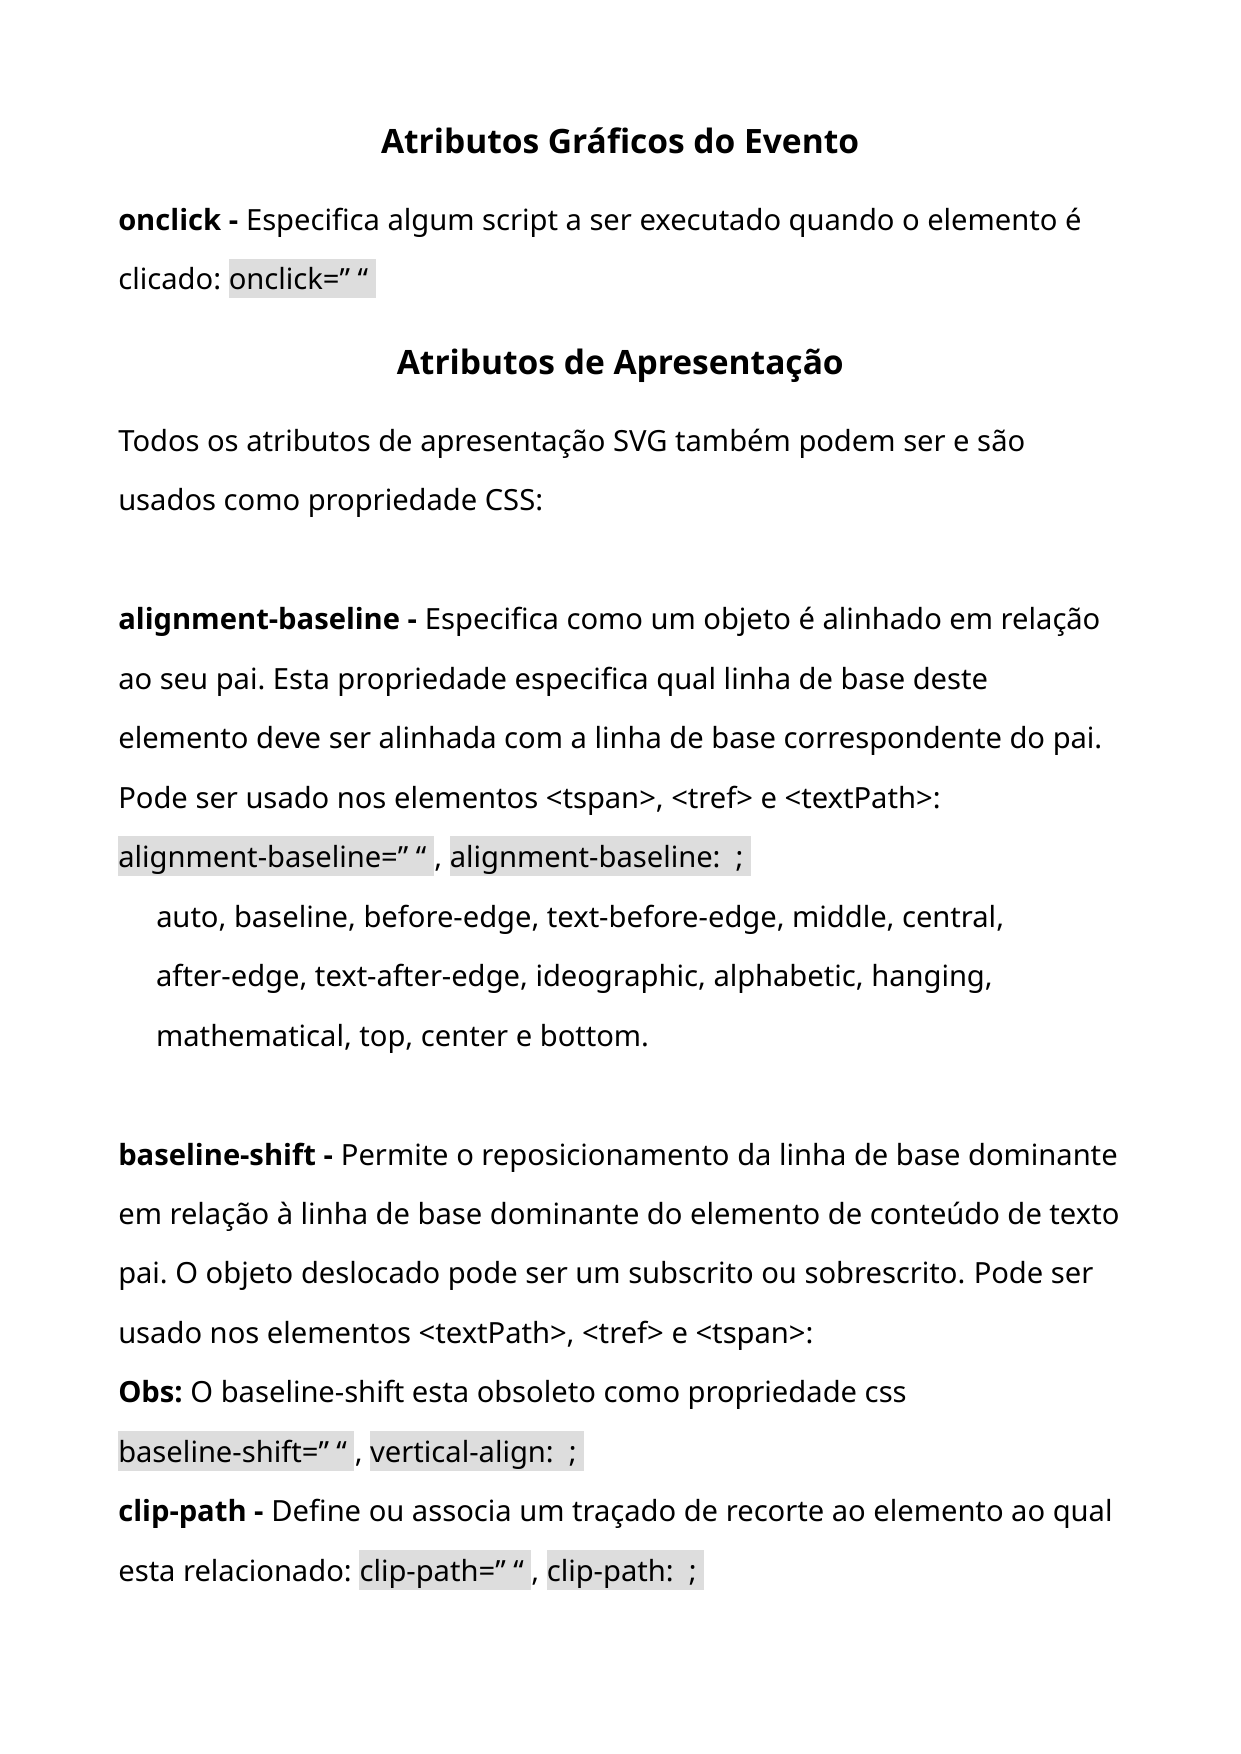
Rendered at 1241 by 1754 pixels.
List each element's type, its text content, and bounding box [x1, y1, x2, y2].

text Obs: O baseline-shift esta obsoleto como propriedade css [118, 1372, 1122, 1411]
text baseline-shift=” “ , vertical-align: ; [118, 1431, 1122, 1471]
text baseline-shift - Permite o reposicionamento da linha de base dominante em relação à linha de base dominante do elemento de conteúdo de texto pai. O objeto deslocado pode ser um subscrito ou sobrescrito. Pode ser usado nos elementos <textPath>, <tref> e <tspan>: [118, 1134, 1122, 1352]
subtitle Atributos de Apresentação [118, 339, 1122, 385]
text Todos os atributos de apresentação SVG também podem ser e são usados como propriedade CSS: [118, 420, 1122, 519]
text after-edge, text-after-edge, ideographic, alphabetic, hanging, [118, 955, 1122, 995]
text mathematical, top, center e bottom. [118, 1015, 1122, 1054]
text onclick - Especifica algum script a ser executado quando o elemento é clicado: onclick=” “ [118, 199, 1122, 298]
text auto, baseline, before-edge, text-before-edge, middle, central, [118, 896, 1122, 936]
text alignment-baseline=” “ , alignment-baseline: ; [118, 836, 1122, 876]
text clip-path - Define ou associa um traçado de recorte ao elemento ao qual esta relacionado: clip-path=” “ , clip-path: ; [118, 1491, 1122, 1590]
text alignment-baseline - Especifica como um objeto é alinhado em relação ao seu pai. Esta propriedade especifica qual linha de base deste elemento deve ser alinhada com a linha de base correspondente do pai. Pode ser usado nos elementos <tspan>, <tref> e <textPath>: [118, 598, 1122, 817]
subtitle Atributos Gráficos do Evento [118, 118, 1122, 164]
